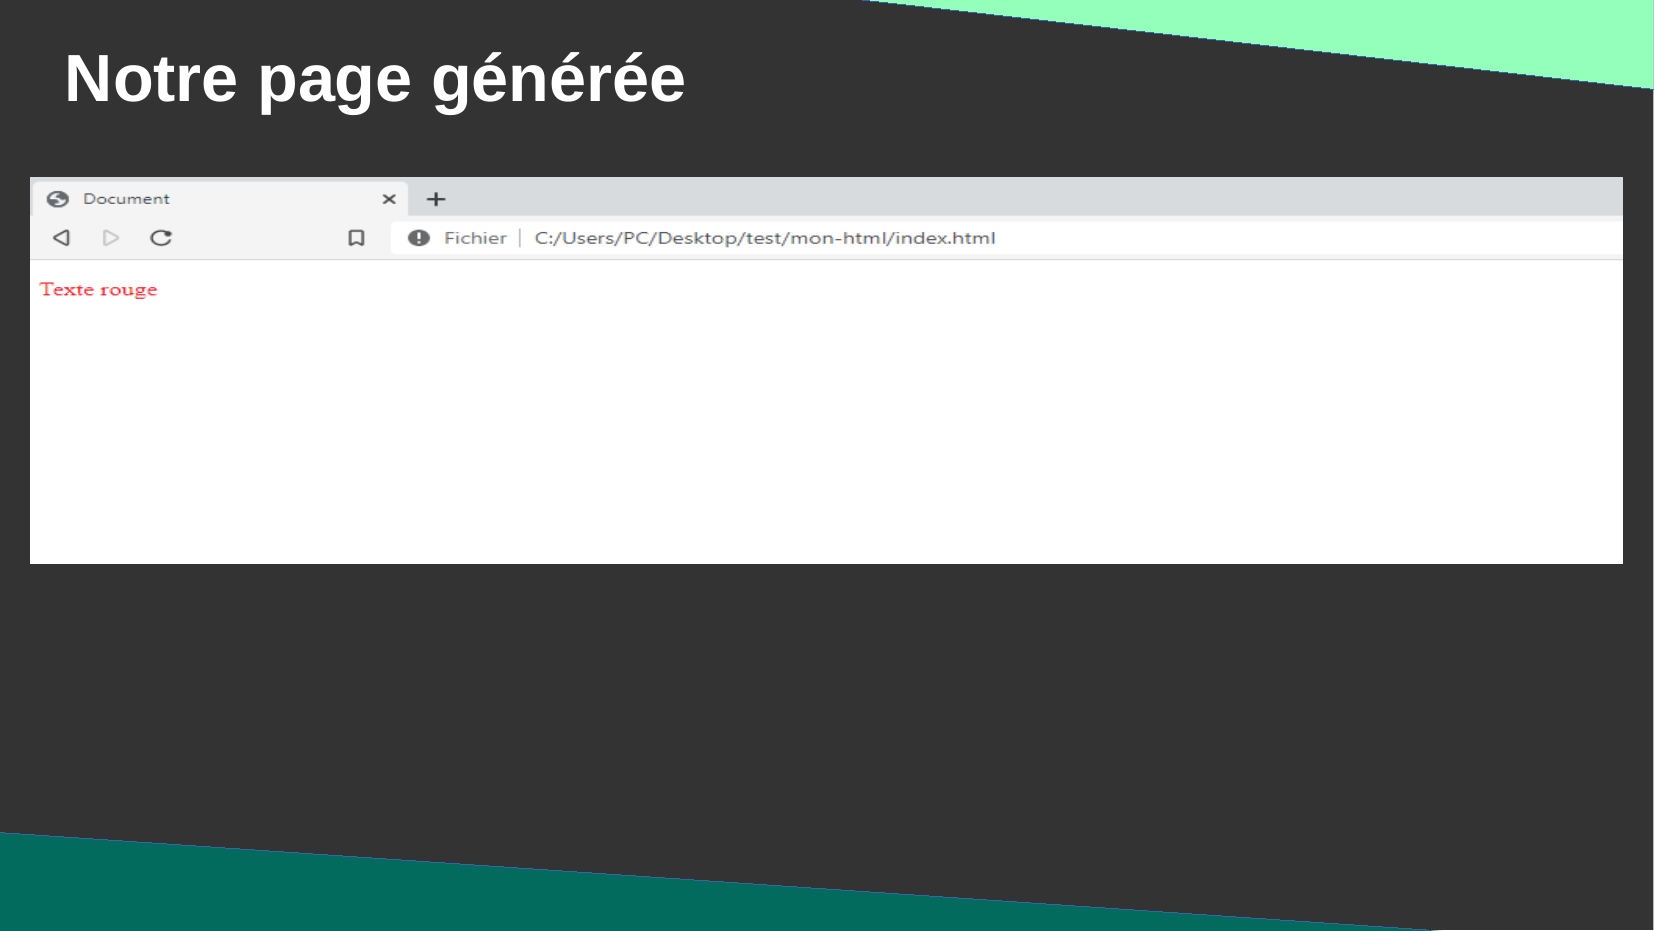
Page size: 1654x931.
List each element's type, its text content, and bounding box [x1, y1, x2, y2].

picture [30, 177, 1623, 564]
title Notre page générée [64, 40, 1553, 118]
text_box [862, 0, 1654, 90]
